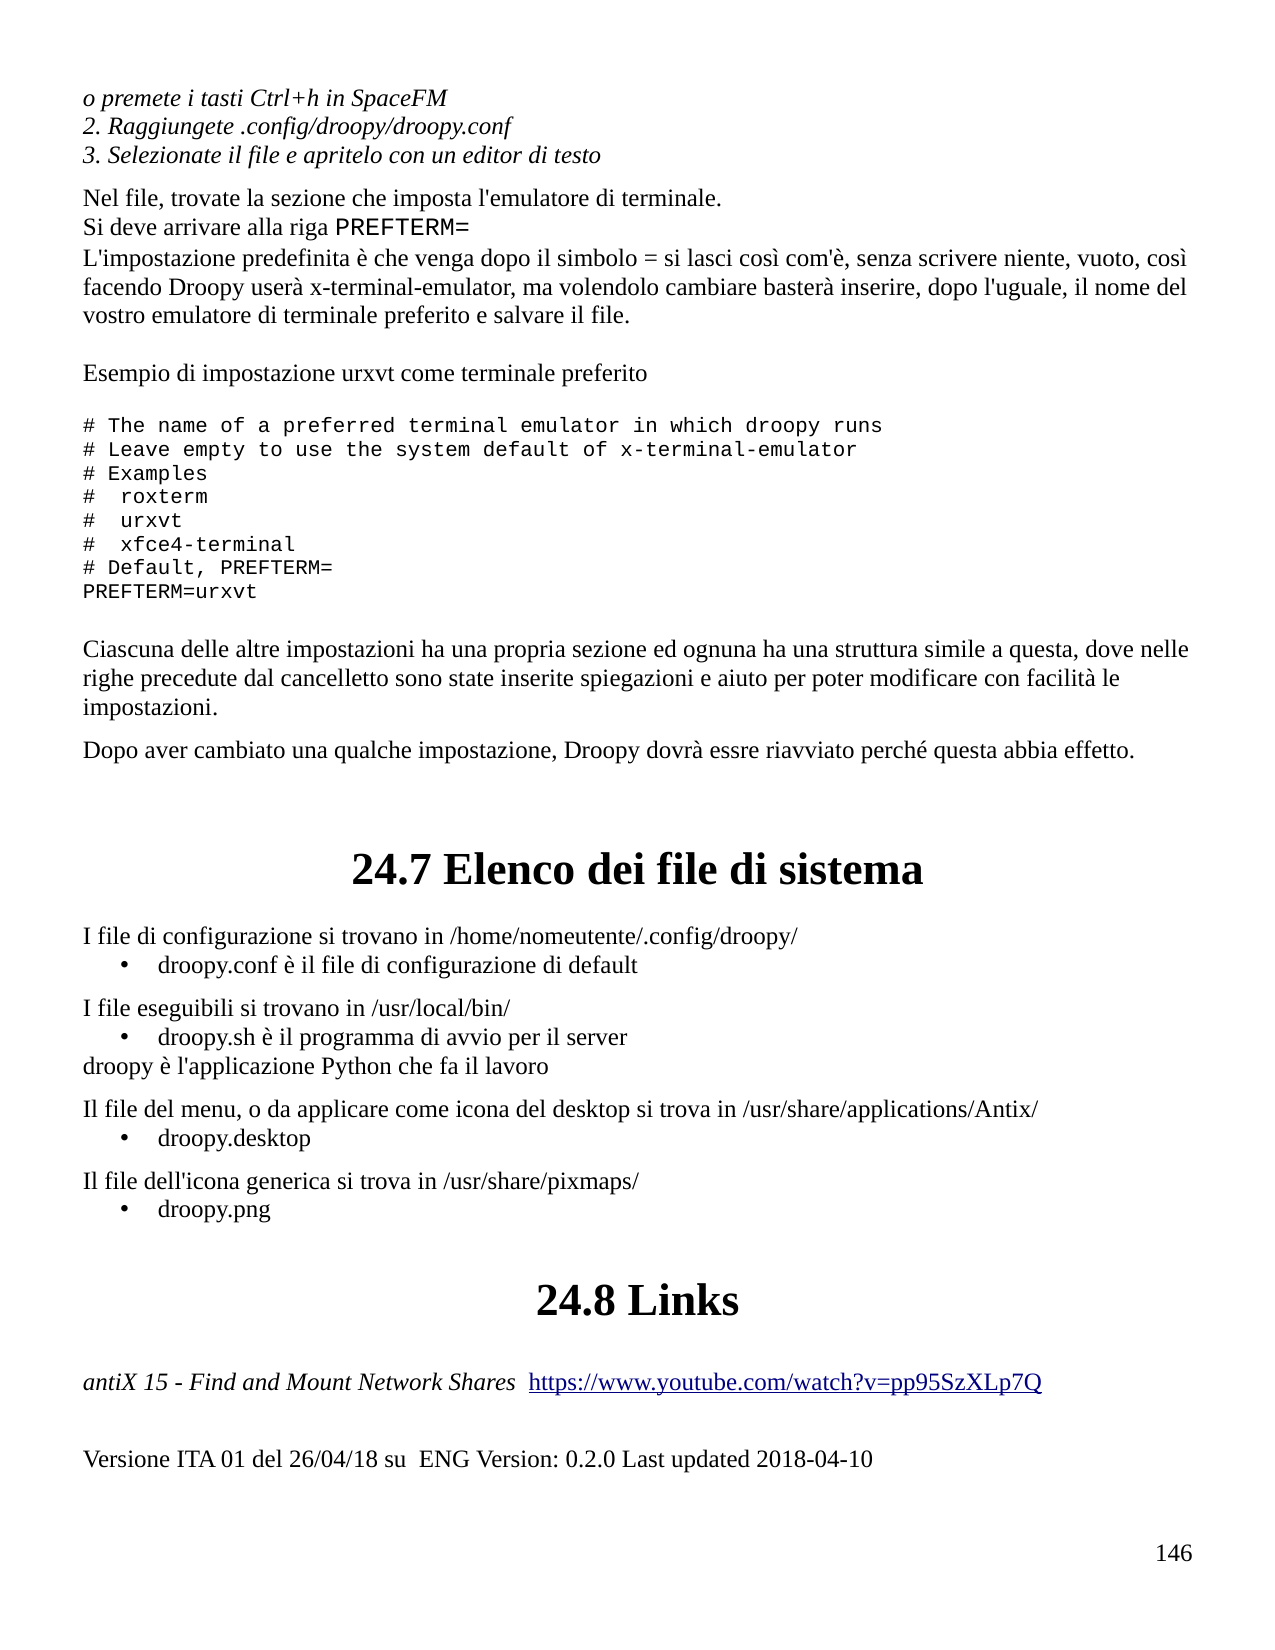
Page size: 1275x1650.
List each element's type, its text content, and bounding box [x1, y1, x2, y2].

text Versione ITA 01 del 26/04/18 su ENG Version: 0.2.0 Last updated 2018-04-10 [83, 1444, 1192, 1473]
list droopy.sh è il programma di avvio per il server [120, 1022, 1192, 1051]
text # The name of a preferred terminal emulator in which droopy runs [83, 415, 1192, 439]
text droopy è l'applicazione Python che fa il lavoro [83, 1051, 1192, 1079]
text o premete i tasti Ctrl+h in SpaceFM [83, 83, 1192, 111]
text # xfce4-terminal [83, 534, 1192, 557]
list droopy.png [120, 1194, 1192, 1223]
text # roxterm [83, 486, 1192, 510]
list droopy.desktop [120, 1123, 1192, 1151]
text 2. Raggiungete .config/droopy/droopy.conf 3. Selezionate il file e apritelo con un editor di testo [83, 111, 1192, 169]
text L'impostazione predefinita è che venga dopo il simbolo = si lasci così com'è, senza scrivere niente, vuoto, così facendo Droopy userà x-terminal-emulator, ma volendolo cambiare basterà inserire, dopo l'uguale, il nome del vostro emulatore di terminale preferito e salvare il file. [83, 243, 1192, 358]
text # Leave empty to use the system default of x-terminal-emulator [83, 439, 1192, 463]
subtitle 24.7 Elenco dei file di sistema [83, 842, 1192, 894]
list droopy.conf è il file di configurazione di default [120, 950, 1192, 979]
text # Default, PREFTERM= [83, 557, 1192, 581]
text Ciascuna delle altre impostazioni ha una propria sezione ed ognuna ha una struttura simile a questa, dove nelle righe precedute dal cancelletto sono state inserite spiegazioni e aiuto per poter modificare con facilità le impostazioni. [83, 634, 1192, 720]
text # urxvt [83, 510, 1192, 534]
text I file eseguibili si trovano in /usr/local/bin/ [83, 993, 1192, 1022]
text Esempio di impostazione urxvt come terminale preferito [83, 358, 1192, 387]
text # Examples [83, 463, 1192, 486]
text I file di configurazione si trovano in /home/nomeutente/.config/droopy/ [83, 921, 1192, 950]
text Dopo aver cambiato una qualche impostazione, Droopy dovrà essre riavviato perché questa abbia effetto. [83, 735, 1192, 763]
text Si deve arrivare alla riga PREFTERM= [83, 212, 1192, 243]
text Nel file, trovate la sezione che imposta l'emulatore di terminale. [83, 183, 1192, 212]
subtitle 24.8 Links [83, 1273, 1192, 1326]
text Il file del menu, o da applicare come icona del desktop si trova in /usr/share/applications/Antix/ [83, 1094, 1192, 1123]
text antiX 15 - Find and Mount Network Shares https://www.youtube.com/watch?v=pp95SzXLp7Q [83, 1367, 1192, 1396]
text PREFTERM=urxvt [83, 581, 1192, 604]
text Il file dell'icona generica si trova in /usr/share/pixmaps/ [83, 1166, 1192, 1194]
